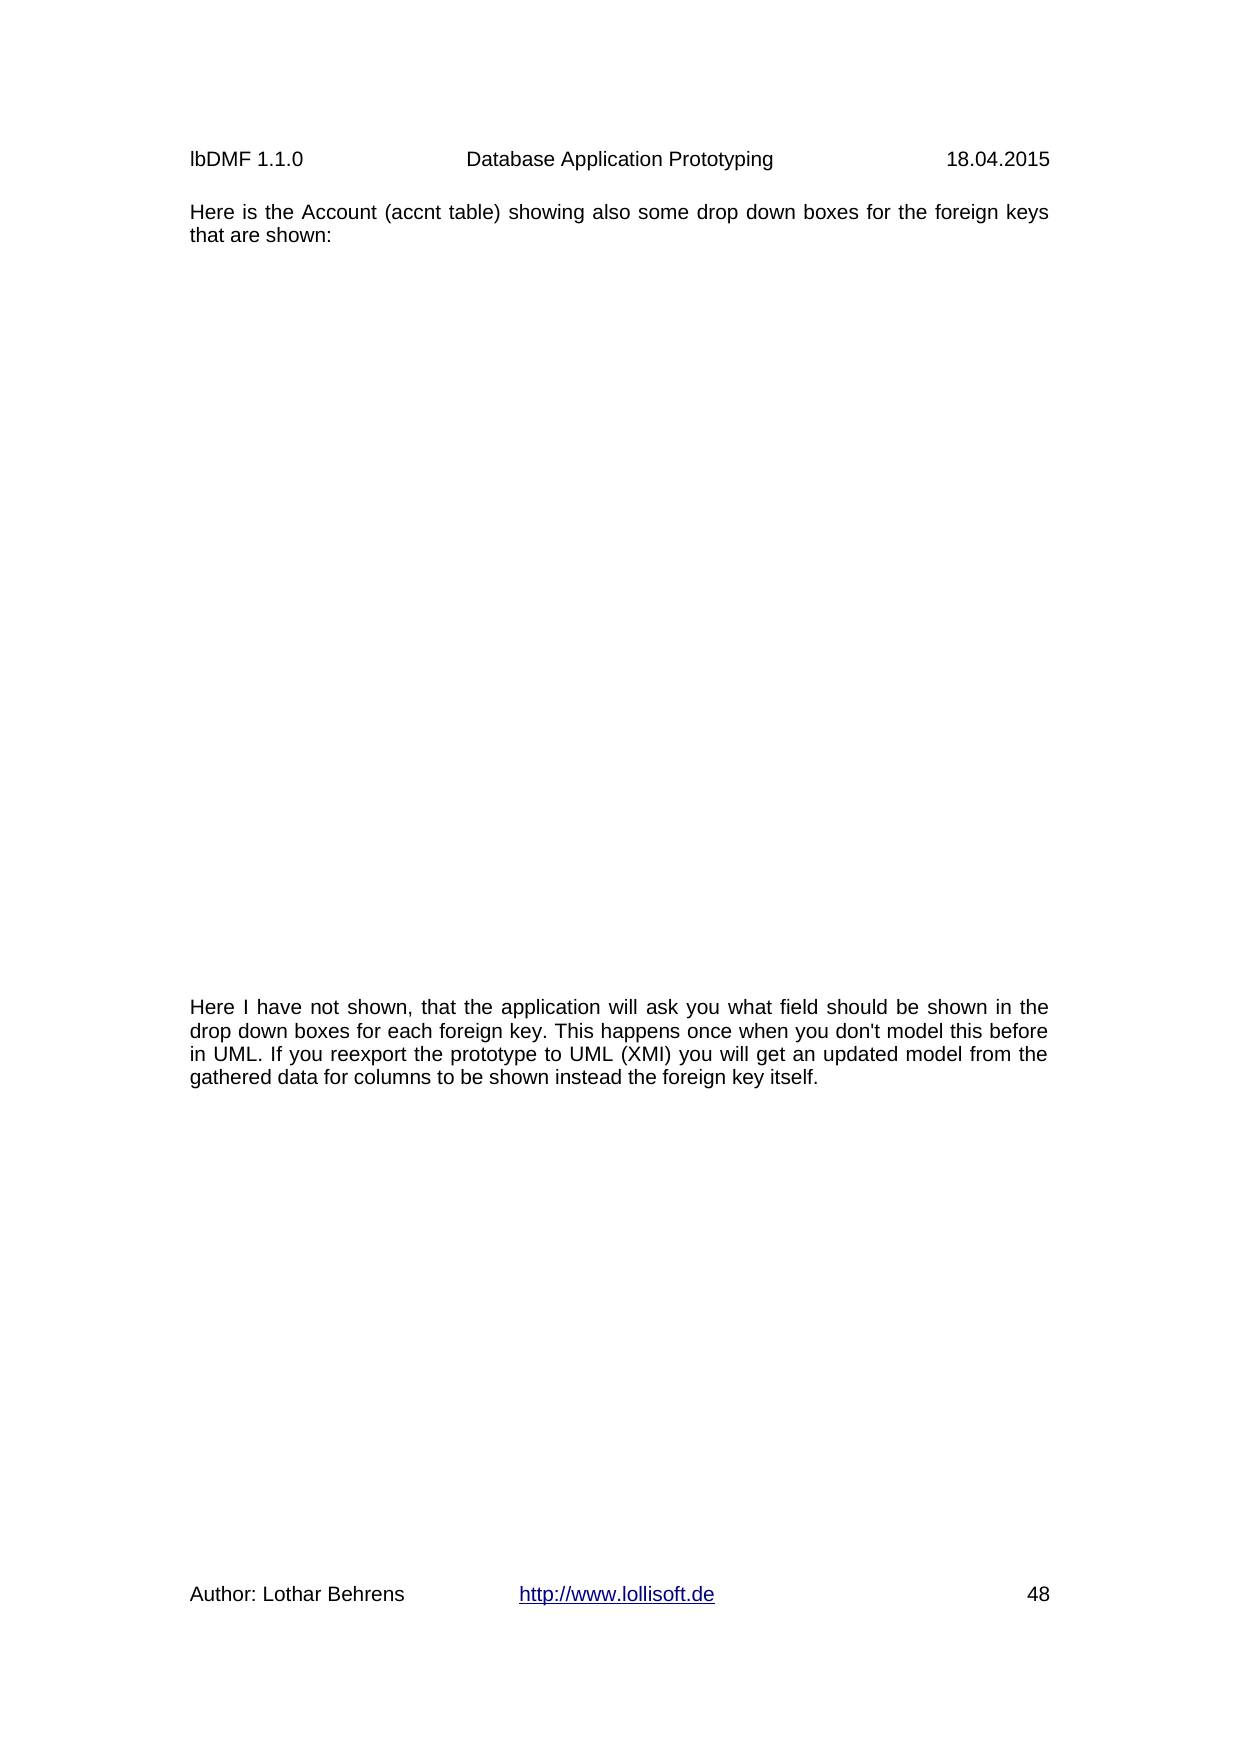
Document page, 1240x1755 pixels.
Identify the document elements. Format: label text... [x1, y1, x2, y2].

text Here I have not shown, that the application will ask you what field should be shown in the drop down boxes for each foreign key. This happens once when you don't model this before in UML. If you reexport the prototype to UML (XMI) you will get an updated model from the gathered data for columns to be shown instead the foreign key itself. [189, 996, 1050, 1089]
text Here is the Account (accnt table) showing also some drop down boxes for the foreign keys that are shown: [189, 201, 1050, 247]
